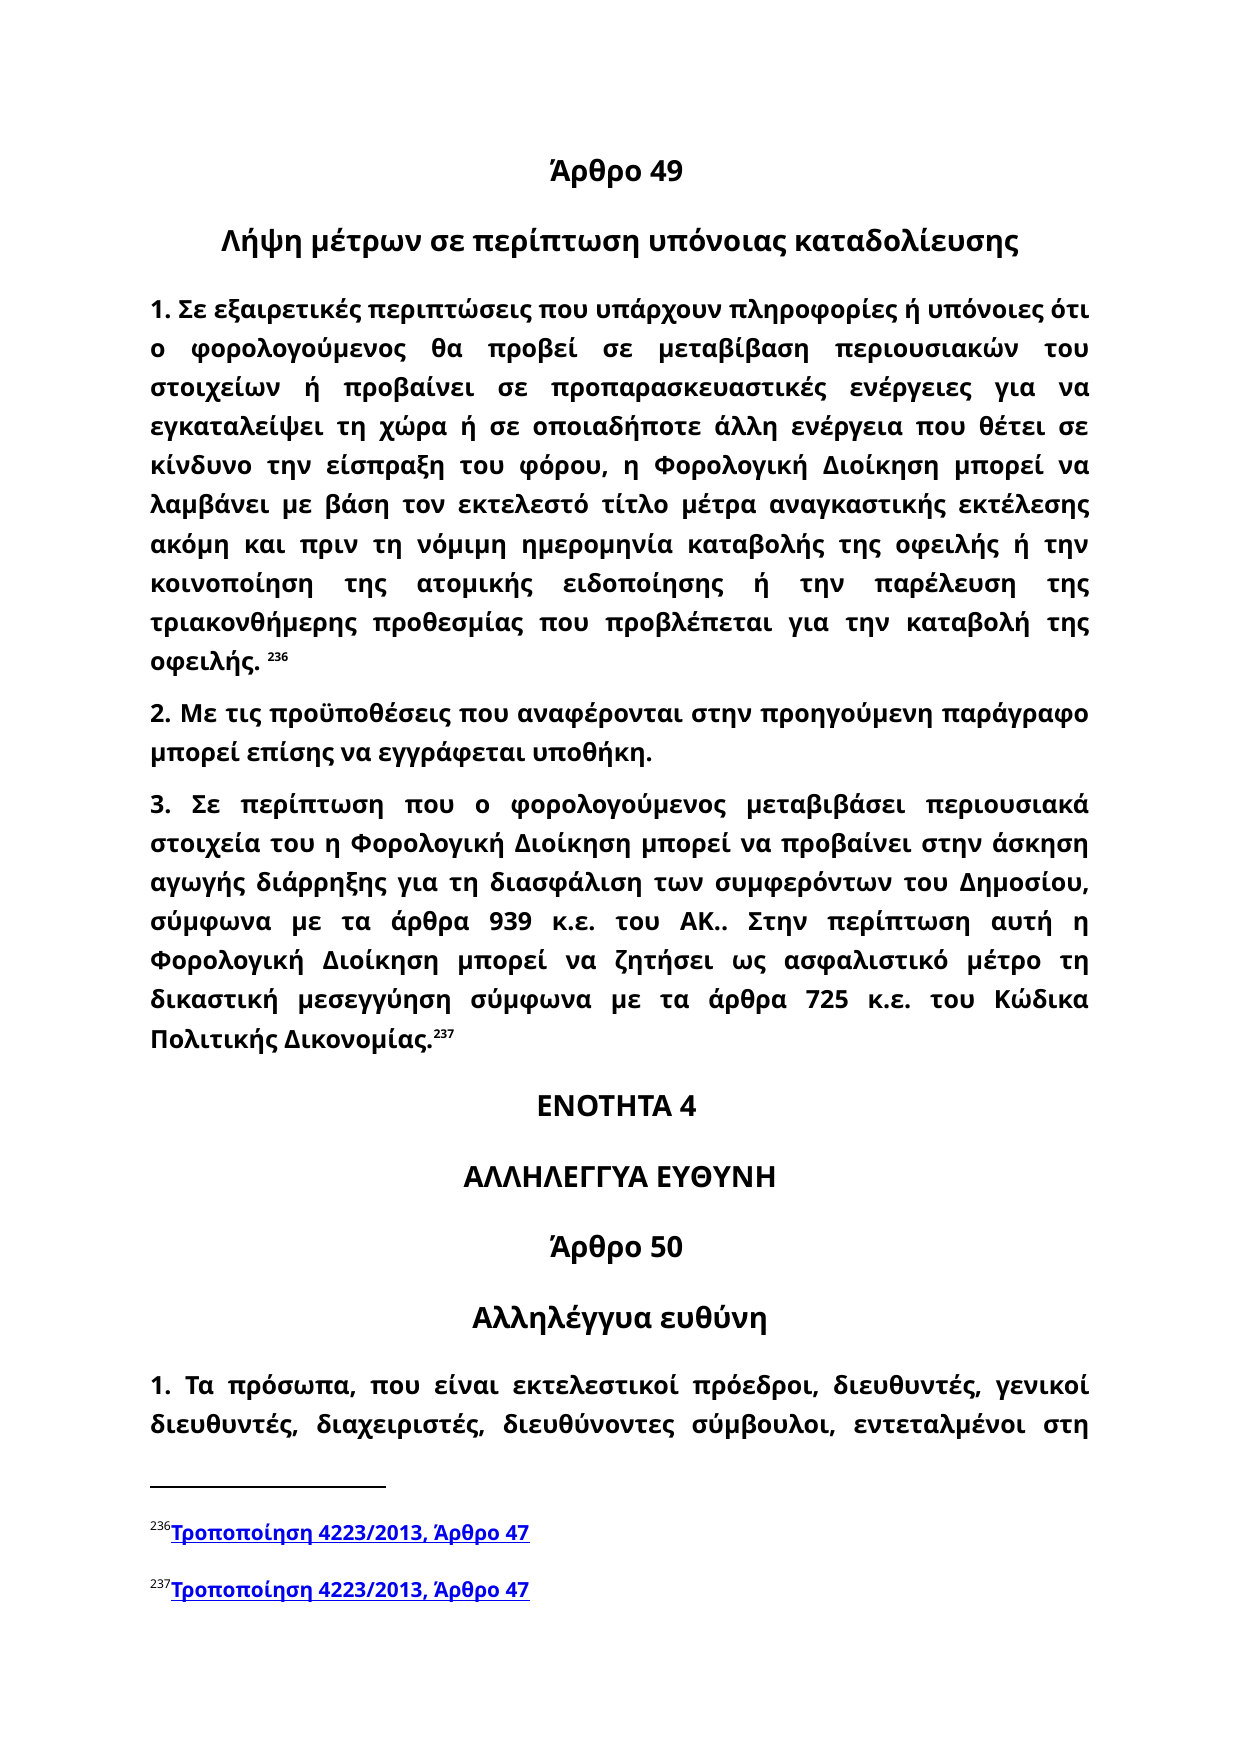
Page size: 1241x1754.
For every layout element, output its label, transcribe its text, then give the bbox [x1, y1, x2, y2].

subtitle Αλληλέγγυα ευθύνη [150, 1297, 1090, 1337]
text 1. Τα πρόσωπα, που είναι εκτελεστικοί πρόεδροι, διευθυντές, γενικοί διευθυντές, διαχειριστές, διευθύνοντες σύμβουλοι, εντεταλμένοι στη [150, 1368, 1090, 1441]
text Τροποποίηση 4223/2013, Άρθρο 47 [150, 1518, 1090, 1546]
subtitle ΑΛΛΗΛΕΓΓΥΑ ΕΥΘΥΝΗ [150, 1156, 1090, 1196]
text 2. Με τις προϋποθέσεις που αναφέρονται στην προηγούμενη παράγραφο μπορεί επίσης να εγγράφεται υποθήκη. [150, 695, 1090, 769]
subtitle Άρθρο 49 [150, 150, 1090, 190]
text 1. Σε εξαιρετικές περιπτώσεις που υπάρχουν πληροφορίες ή υπόνοιες ότι ο φορολογούμενος θα προβεί σε μεταβίβαση περιουσιακών του στοιχείων ή προβαίνει σε προπαρασκευαστικές ενέργειες για να εγκαταλείψει τη χώρα ή σε οποιαδήποτε άλλη ενέργεια που θέτει σε κίνδυνο την είσπραξη του φόρου, η Φορολογική Διοίκηση μπορεί να λαμβάνει με βάση τον εκτελεστό τίτλο μέτρα αναγκαστικής εκτέλεσης ακόμη και πριν τη νόμιμη ημερομηνία καταβολής της οφειλής ή την κοινοποίηση της ατομικής ειδοποίησης ή την παρέλευση της τριακονθήμερης προθεσμίας που προβλέπεται για την καταβολή της οφειλής. [150, 291, 1090, 678]
subtitle Λήψη μέτρων σε περίπτωση υπόνοιας καταδολίευσης [150, 221, 1090, 260]
text 3. Σε περίπτωση που ο φορολογούμενος μεταβιβάσει περιουσιακά στοιχεία του η Φορολογική Διοίκηση μπορεί να προβαίνει στην άσκηση αγωγής διάρρηξης για τη διασφάλιση των συμφερόντων του Δημοσίου, σύμφωνα με τα άρθρα 939 κ.ε. του ΑΚ.. Στην περίπτωση αυτή η Φορολογική Διοίκηση μπορεί να ζητήσει ως ασφαλιστικό μέτρο τη δικαστική μεσεγγύηση σύμφωνα με τα άρθρα 725 κ.ε. του Κώδικα Πολιτικής Δικονομίας. [150, 786, 1090, 1055]
subtitle ΕΝΟΤΗΤΑ 4 [150, 1085, 1090, 1125]
subtitle Άρθρο 50 [150, 1227, 1090, 1266]
text Τροποποίηση 4223/2013, Άρθρο 47 [150, 1576, 1090, 1604]
